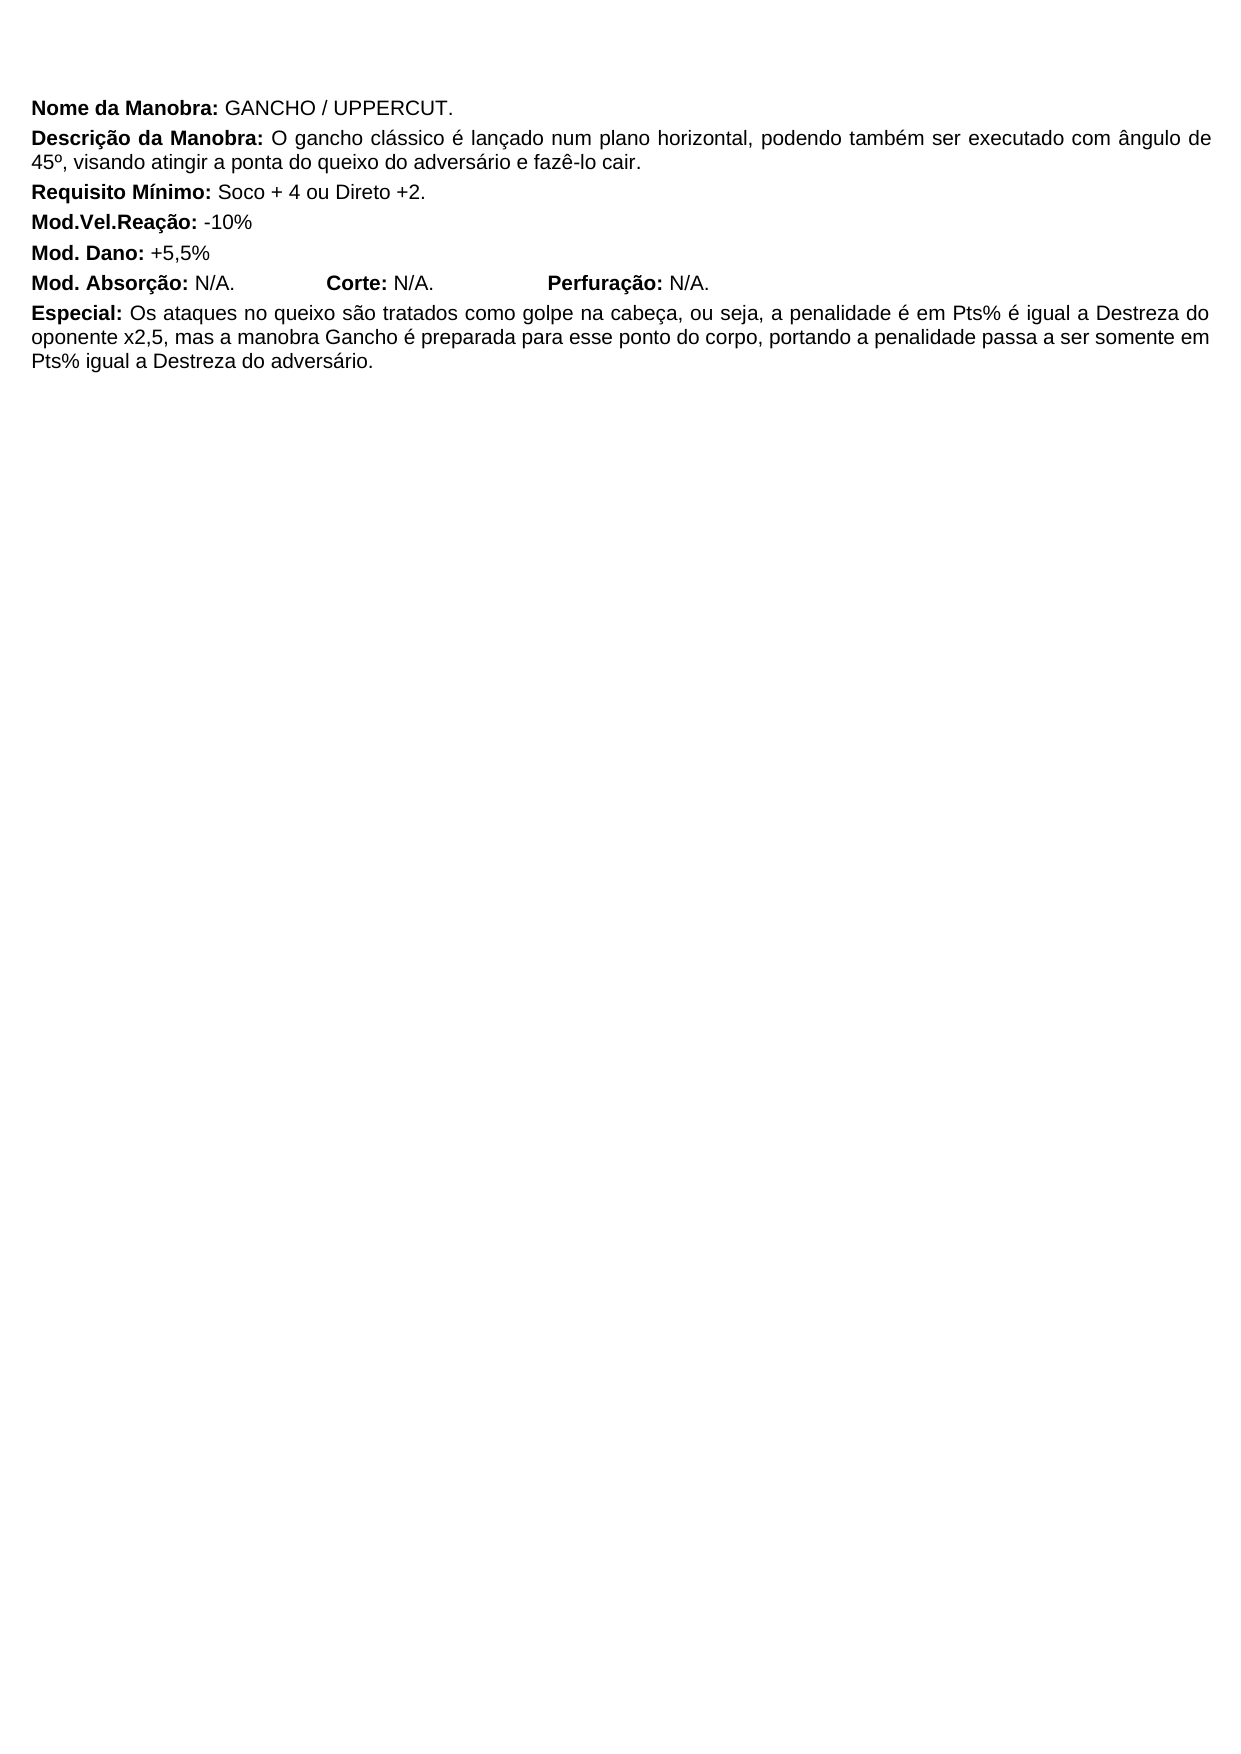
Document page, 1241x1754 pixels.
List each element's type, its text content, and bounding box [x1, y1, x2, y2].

text Mod. Dano: +5,5% [31, 240, 1212, 264]
text Mod.Vel.Reação: -10% [31, 210, 1212, 234]
text Descrição da Manobra: O gancho clássico é lançado num plano horizontal, podendo também ser executado com ângulo de 45º, visando atingir a ponta do queixo do adversário e fazê-lo cair. [31, 126, 1212, 174]
text Especial: Os ataques no queixo são tratados como golpe na cabeça, ou seja, a penalidade é em Pts% é igual a Destreza do oponente x2,5, mas a manobra Gancho é preparada para esse ponto do corpo, portando a penalidade passa a ser somente em Pts% igual a Destreza do adversário. [31, 301, 1212, 373]
text Nome da Manobra: GANCHO / UPPERCUT. [31, 96, 1212, 119]
text Mod. Absorção: N/A. Corte: N/A. Perfuração: N/A. [31, 271, 1212, 294]
text Requisito Mínimo: Soco + 4 ou Direto +2. [31, 180, 1212, 204]
